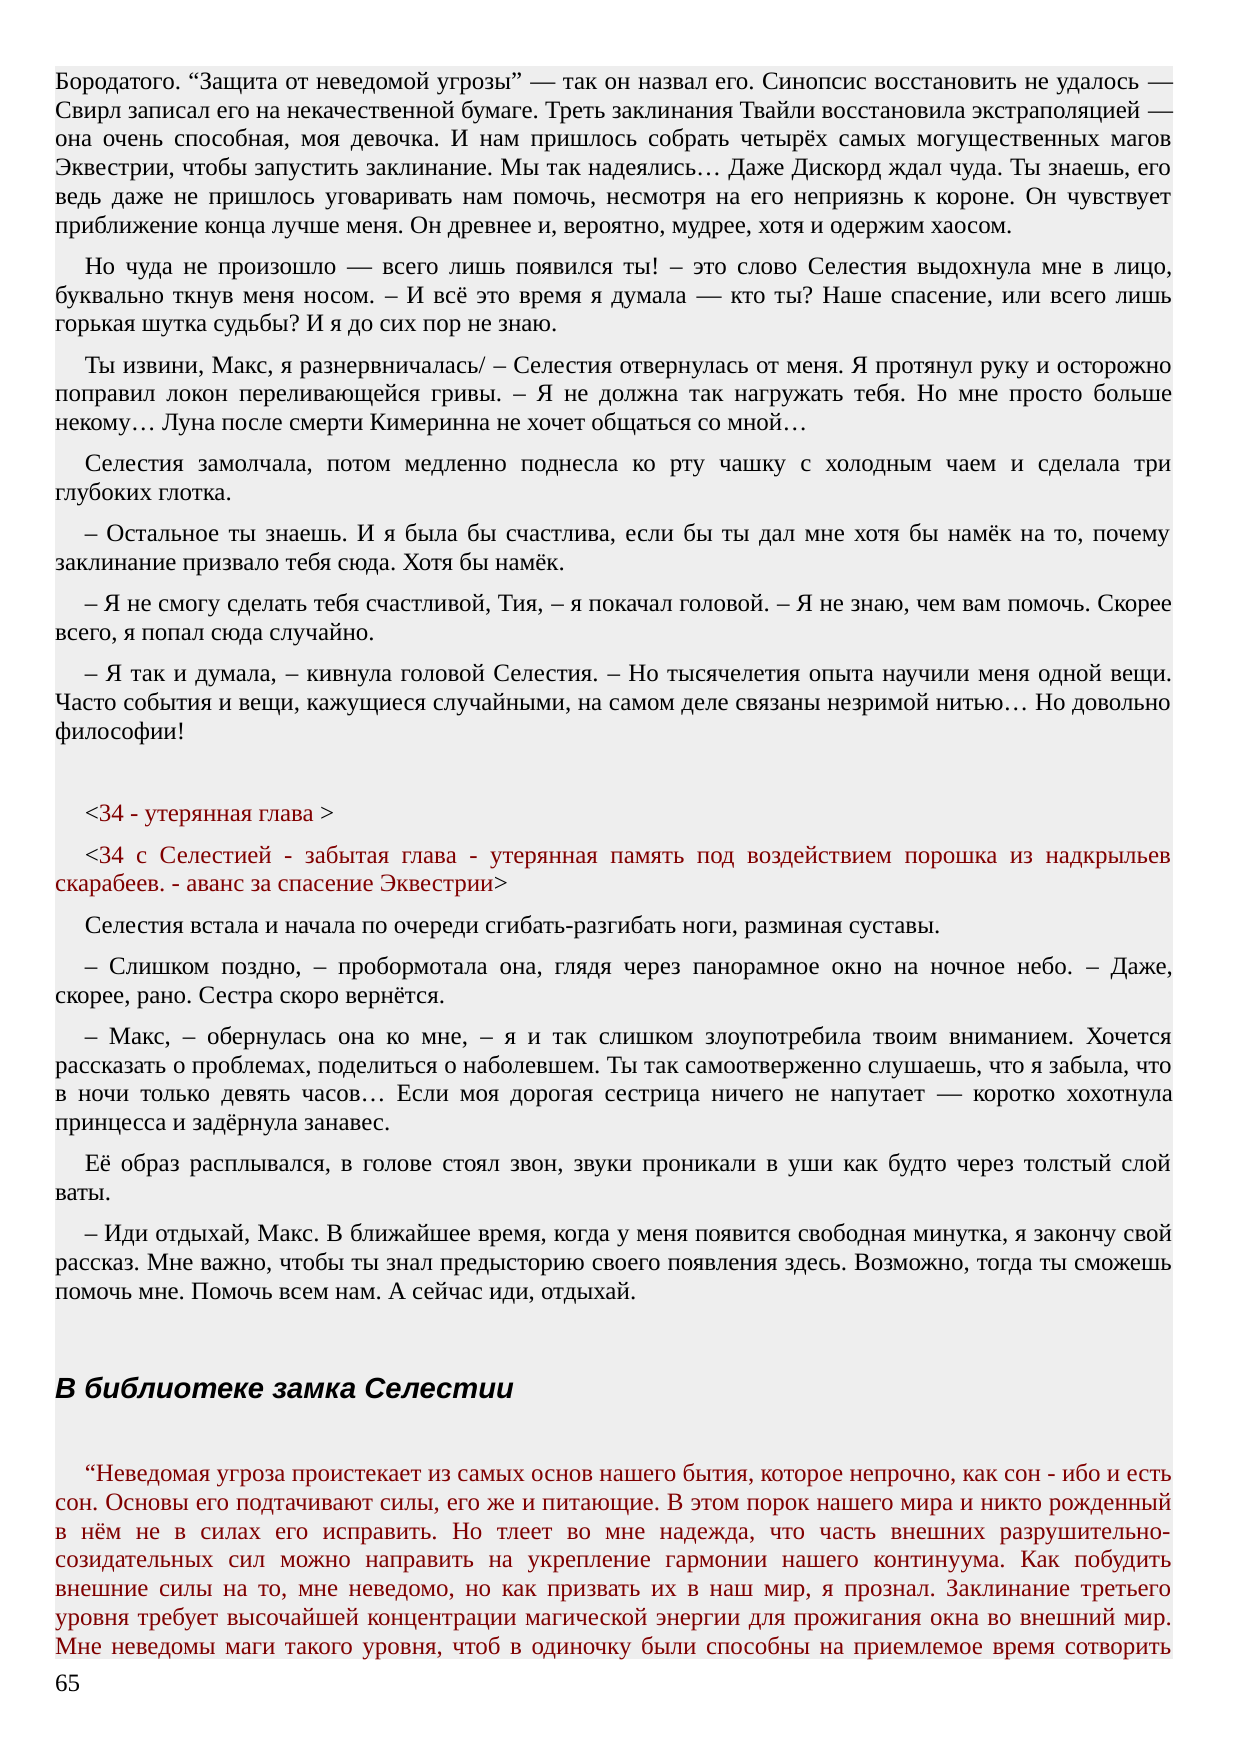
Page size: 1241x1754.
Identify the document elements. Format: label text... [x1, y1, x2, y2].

text “Неведомая угроза проистекает из самых основ нашего бытия, которое непрочно, как сон - ибо и есть сон. Основы его подтачивают силы, его же и питающие. В этом порок нашего мира и никто рожденный в нём не в силах его исправить. Но тлеет во мне надежда, что часть внешних разрушительно-созидательных сил можно направить на укрепление гармонии нашего континуума. Как побудить внешние силы на то, мне неведомо, но как призвать их в наш мир, я прознал. Заклинание третьего уровня требует высочайшей концентрации магической энергии для прожигания окна во внешний мир. Мне неведомы маги такого уровня, чтоб в одиночку были способны на приемлемое время сотворить [55, 1458, 1173, 1659]
text Ты извини, Макс, я разнервничалась/ – Селестия отвернулась от меня. Я протянул руку и осторожно поправил локон переливающейся гривы. – Я не должна так нагружать тебя. Но мне просто больше некому… Луна после смерти Кимеринна не хочет общаться со мной… [55, 350, 1173, 436]
text Селестия встала и начала по очереди сгибать-разгибать ноги, разминая суставы. [55, 910, 1173, 938]
text Но чуда не произошло — всего лишь появился ты! – это слово Селестия выдохнула мне в лицо, буквально ткнув меня носом. – И всё это время я думала — кто ты? Наше спасение, или всего лишь горькая шутка судьбы? И я до сих пор не знаю. [55, 251, 1173, 337]
text Её образ расплывался, в голове стоял звон, звуки проникали в уши как будто через толстый слой ваты. [55, 1148, 1173, 1206]
subtitle В библиотеке замка Селестии [55, 1371, 1173, 1404]
text – Я так и думала, – кивнула головой Селестия. – Но тысячелетия опыта научили меня одной вещи. Часто события и вещи, кажущиеся случайными, на самом деле связаны незримой нитью… Но довольно философии! [55, 658, 1173, 745]
text Бородатого. “Защита от неведомой угрозы” — так он назвал его. Синопсис восстановить не удалось — Свирл записал его на некачественной бумаге. Треть заклинания Твайли восстановила экстраполяцией — она очень способная, моя девочка. И нам пришлось собрать четырёх самых могущественных магов Эквестрии, чтобы запустить заклинание. Мы так надеялись… Даже Дискорд ждал чуда. Ты знаешь, его ведь даже не пришлось уговаривать нам помочь, несмотря на его неприязнь к короне. Он чувствует приближение конца лучше меня. Он древнее и, вероятно, мудрее, хотя и одержим хаосом. [55, 66, 1173, 238]
text – Макс, – обернулась она ко мне, – я и так слишком злоупотребила твоим вниманием. Хочется рассказать о проблемах, поделиться о наболевшем. Ты так самоотверженно слушаешь, что я забыла, что в ночи только девять часов… Если моя дорогая сестрица ничего не напутает — коротко хохотнула принцесса и задёрнула занавес. [55, 1021, 1173, 1136]
text <34 - утерянная глава > [55, 798, 1173, 827]
text – Я не смогу сделать тебя счастливой, Тия, – я покачал головой. – Я не знаю, чем вам помочь. Скорее всего, я попал сюда случайно. [55, 588, 1173, 646]
text Селестия замолчала, потом медленно поднесла ко рту чашку с холодным чаем и сделала три глубоких глотка. [55, 448, 1173, 506]
text – Слишком поздно, – пробормотала она, глядя через панорамное окно на ночное небо. – Даже, скорее, рано. Сестра скоро вернётся. [55, 951, 1173, 1008]
text – Остальное ты знаешь. И я была бы счастлива, если бы ты дал мне хотя бы намёк на то, почему заклинание призвало тебя сюда. Хотя бы намёк. [55, 518, 1173, 576]
text <34 с Селестией - забытая глава - утерянная память под воздействием порошка из надкрыльев скарабеев. - аванс за спасение Эквестрии> [55, 840, 1173, 897]
text – Иди отдыхай, Макс. В ближайшее время, когда у меня появится свободная минутка, я закончу свой рассказ. Мне важно, чтобы ты знал предысторию своего появления здесь. Возможно, тогда ты сможешь помочь мне. Помочь всем нам. А сейчас иди, отдыхай. [55, 1218, 1173, 1305]
